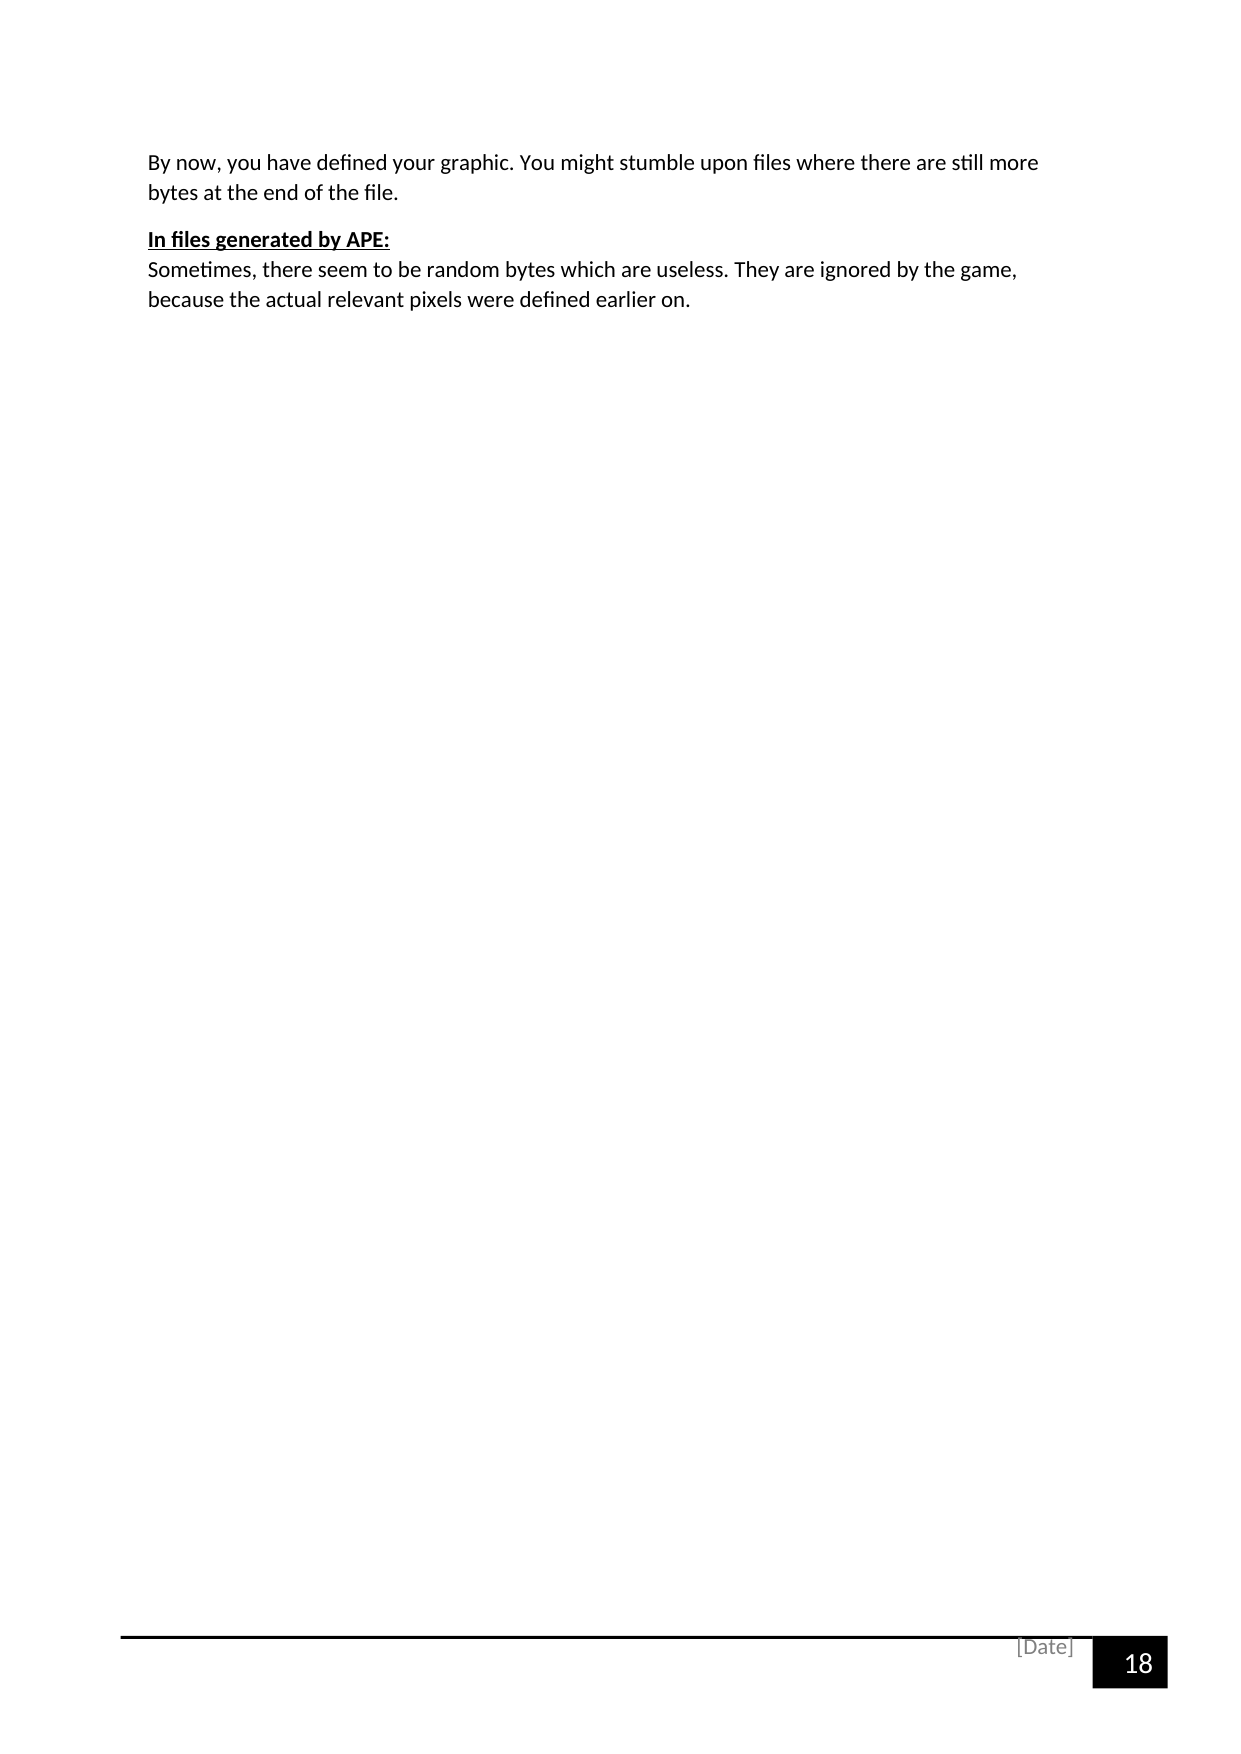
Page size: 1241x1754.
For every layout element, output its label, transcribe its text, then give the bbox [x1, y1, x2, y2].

text In files generated by APE: Sometimes, there seem to be random bytes which are useless. They are ignored by the game, because the actual relevant pixels were defined earlier on. [148, 225, 1093, 313]
text By now, you have defined your graphic. You might stumble upon files where there are still more bytes at the end of the file. [148, 148, 1093, 206]
